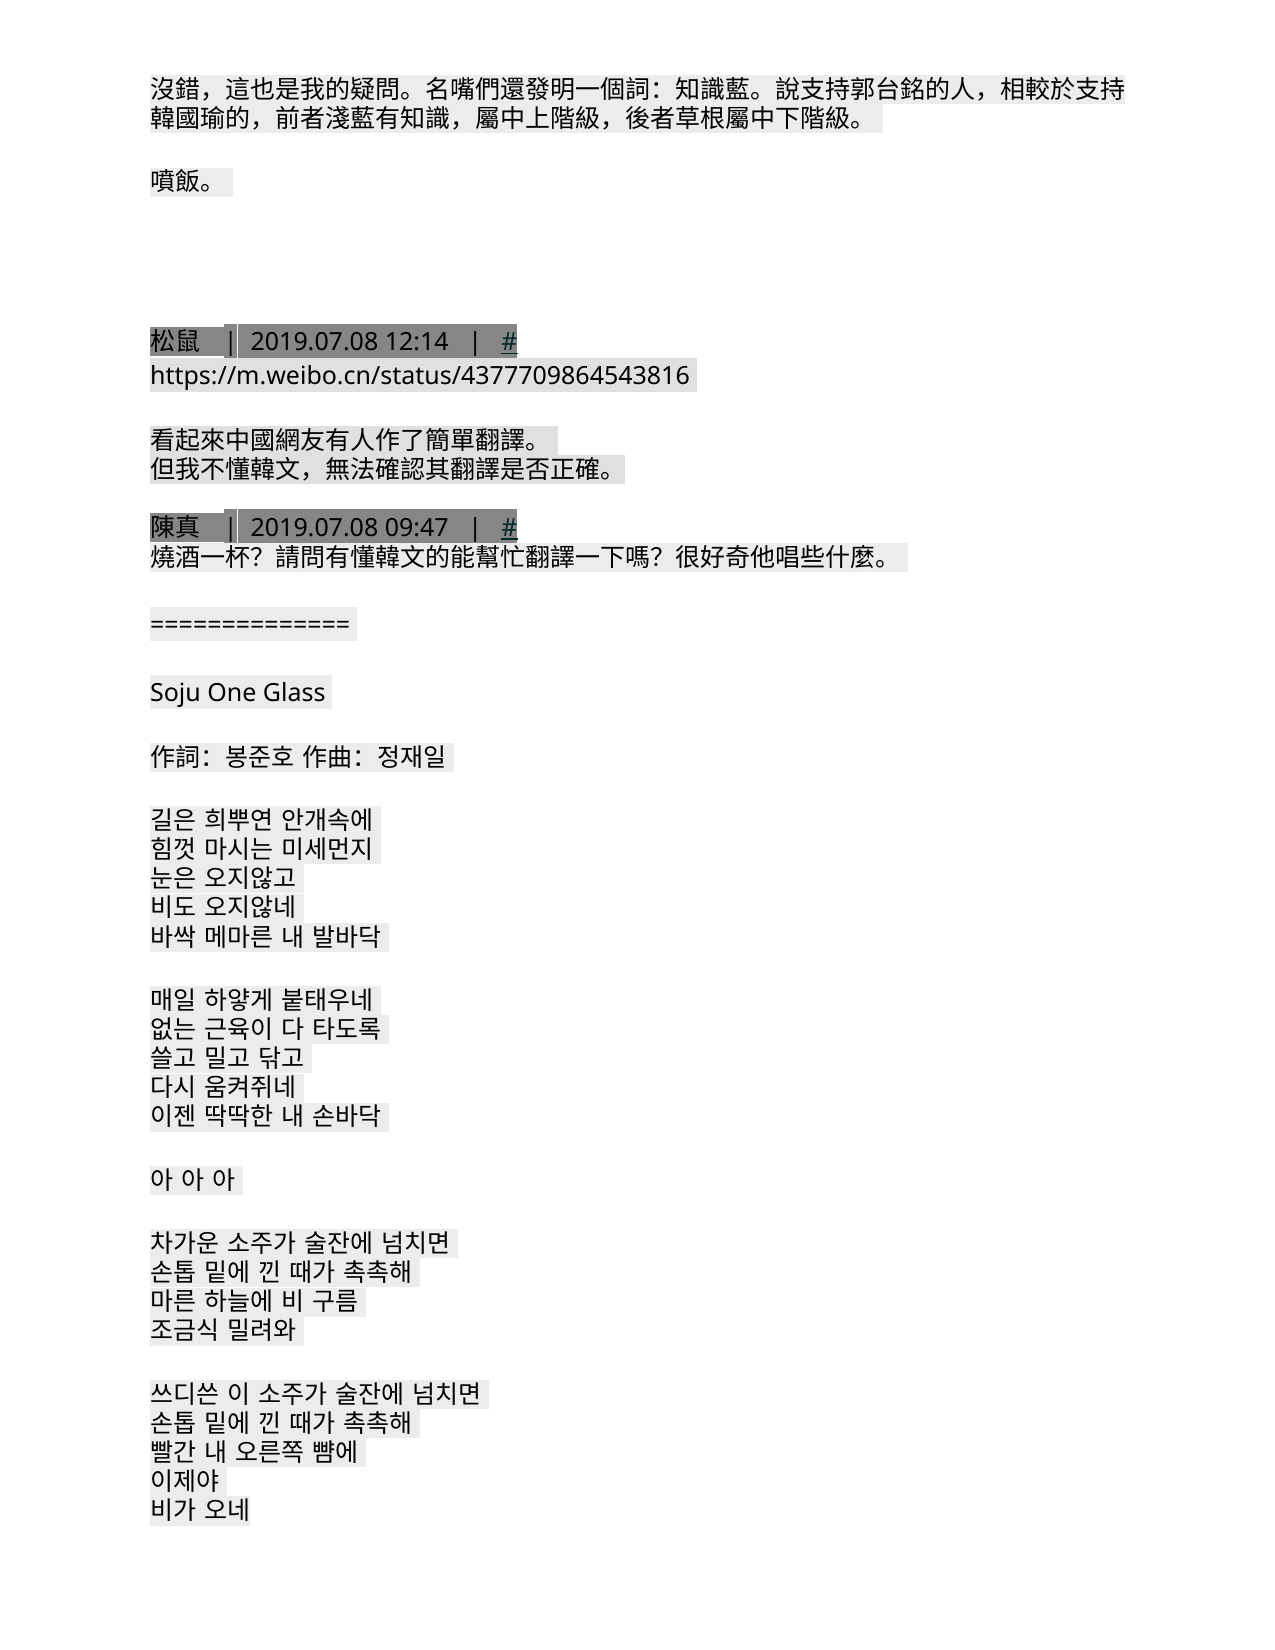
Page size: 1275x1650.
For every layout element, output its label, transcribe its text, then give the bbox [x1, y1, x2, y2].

text 陳真 | 2019.07.08 09:47 | # [150, 509, 1125, 543]
text https://m.weibo.cn/status/4377709864543816 看起來中國網友有人作了簡單翻譯。 但我不懂韓文，無法確認其翻譯是否正確。 [150, 358, 1125, 484]
text 沒錯，這也是我的疑問。名嘴們還發明一個詞：知識藍。說支持郭台銘的人，相較於支持韓國瑜的，前者淺藍有知識，屬中上階級，後者草根屬中下階級。 噴飯。 [150, 75, 1125, 299]
text 松鼠 | 2019.07.08 12:14 | # [150, 324, 1125, 358]
text 燒酒一杯？請問有懂韓文的能幫忙翻譯一下嗎？很好奇他唱些什麼。 ============== Soju One Glass 作詞：봉준호 作曲：정재일 길은 희뿌연 안개속에 힘껏 마시는 미세먼지 눈은 오지않고 비도 오지않네 바싹 메마른 내 발바닥 매일 하얗게 붙태우네 없는 근육이 다 타도록 쓸고 밀고 닦고 다시 움켜쥐네 이젠 딱딱한 내 손바닥 아 아 아 차가운 소주가 술잔에 넘치면 손톱 밑에 낀 때가 촉촉해 마른 하늘에 비 구름 조금식 밀려와 쓰디쓴 이 소주가 술잔에 넘치면 손톱 밑에 낀 때가 촉촉해 빨간 내 오른쪽 뺨에 이제야 비가 오네 [150, 543, 1125, 1526]
